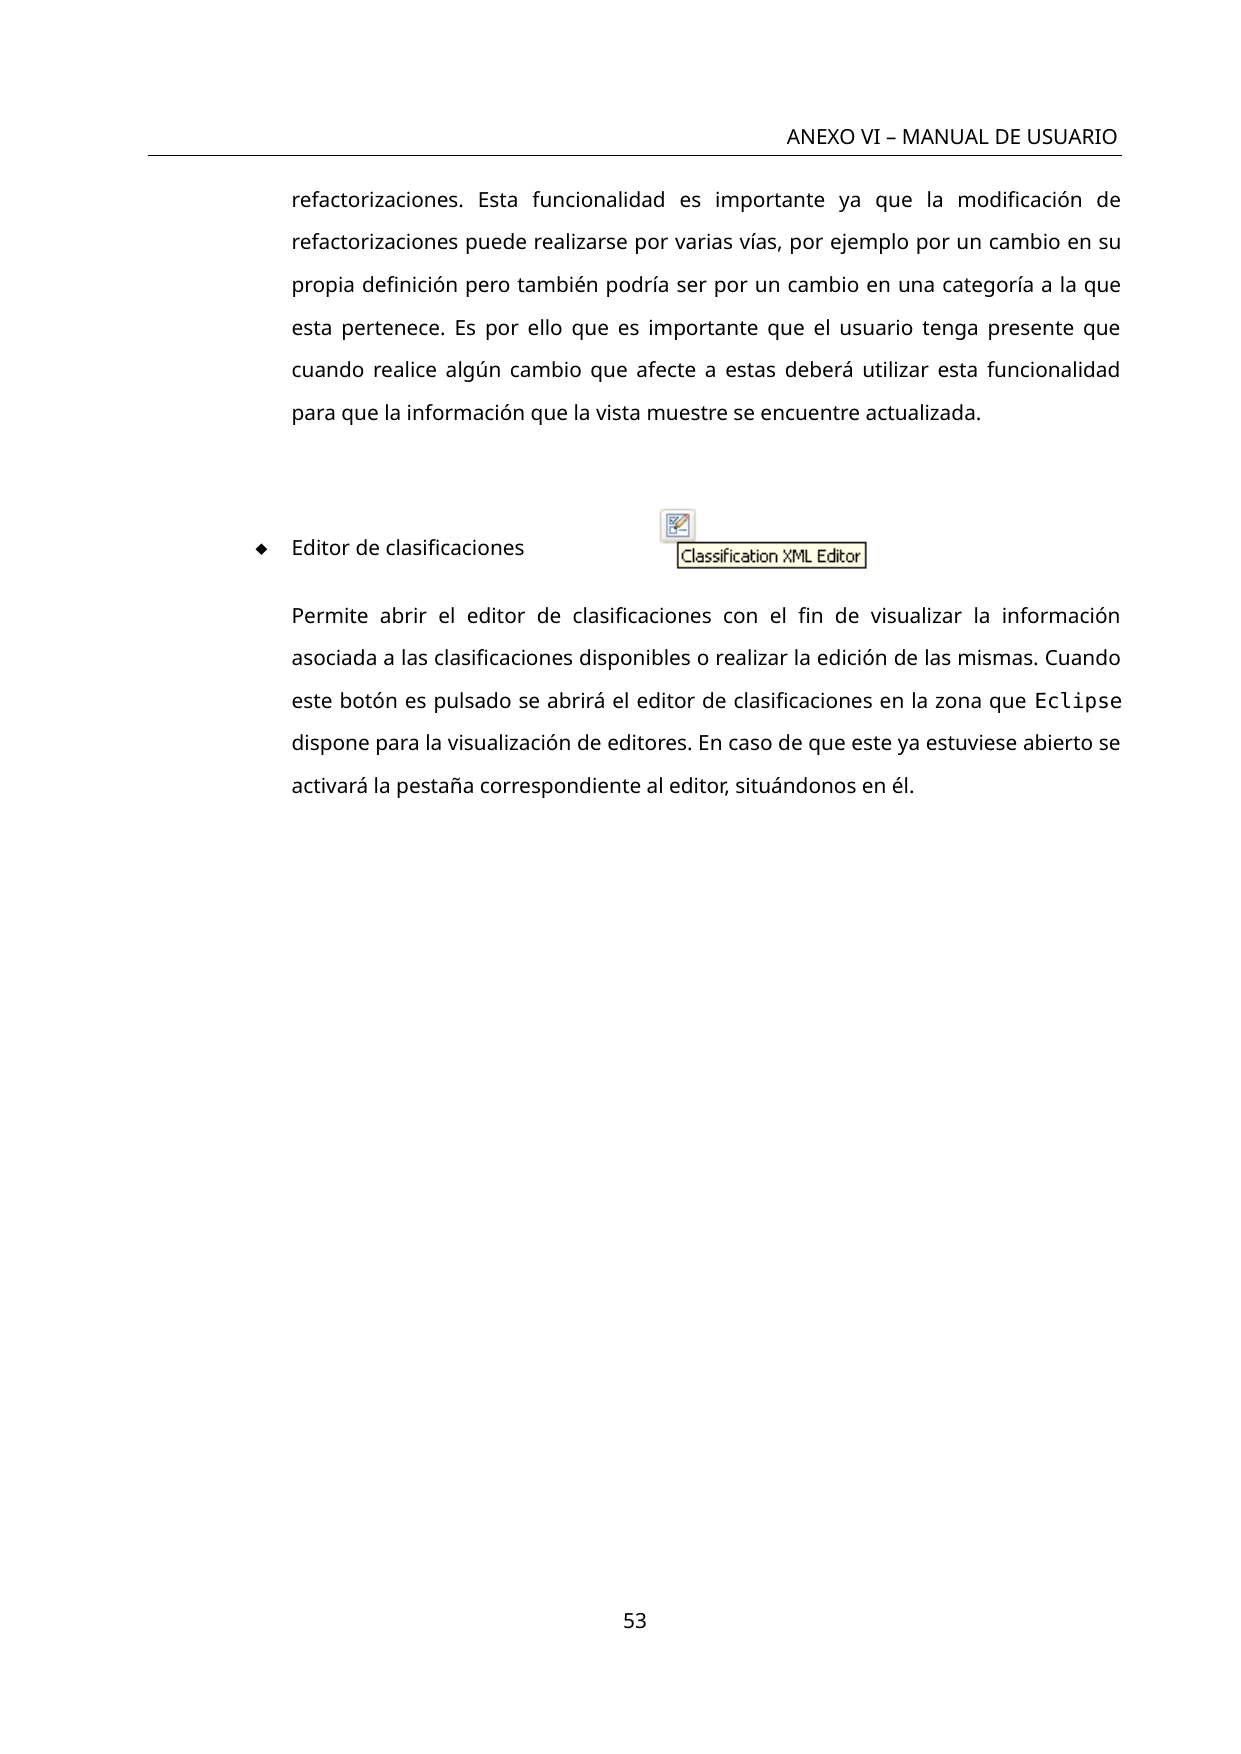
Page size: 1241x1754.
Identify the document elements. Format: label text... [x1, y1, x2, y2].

picture [657, 506, 870, 572]
list refactorizaciones. Esta funcionalidad es importante ya que la modificación de refactorizaciones puede realizarse por varias vías, por ejemplo por un cambio en su propia definición pero también podría ser por un cambio en una categoría a la que esta pertenece. Es por ello que es importante que el usuario tenga presente que cuando realice algún cambio que afecte a estas deberá utilizar esta funcionalidad para que la información que la vista muestre se encuentre actualizada. [255, 185, 1122, 426]
list Permite abrir el editor de clasificaciones con el fin de visualizar la información asociada a las clasificaciones disponibles o realizar la edición de las mismas. Cuando este botón es pulsado se abrirá el editor de clasificaciones en la zona que Eclipse dispone para la visualización de editores. En caso de que este ya estuviese abierto se activará la pestaña correspondiente al editor, situándonos en él. [255, 601, 1122, 799]
list Editor de clasificaciones [255, 533, 657, 562]
list [870, 533, 1122, 562]
